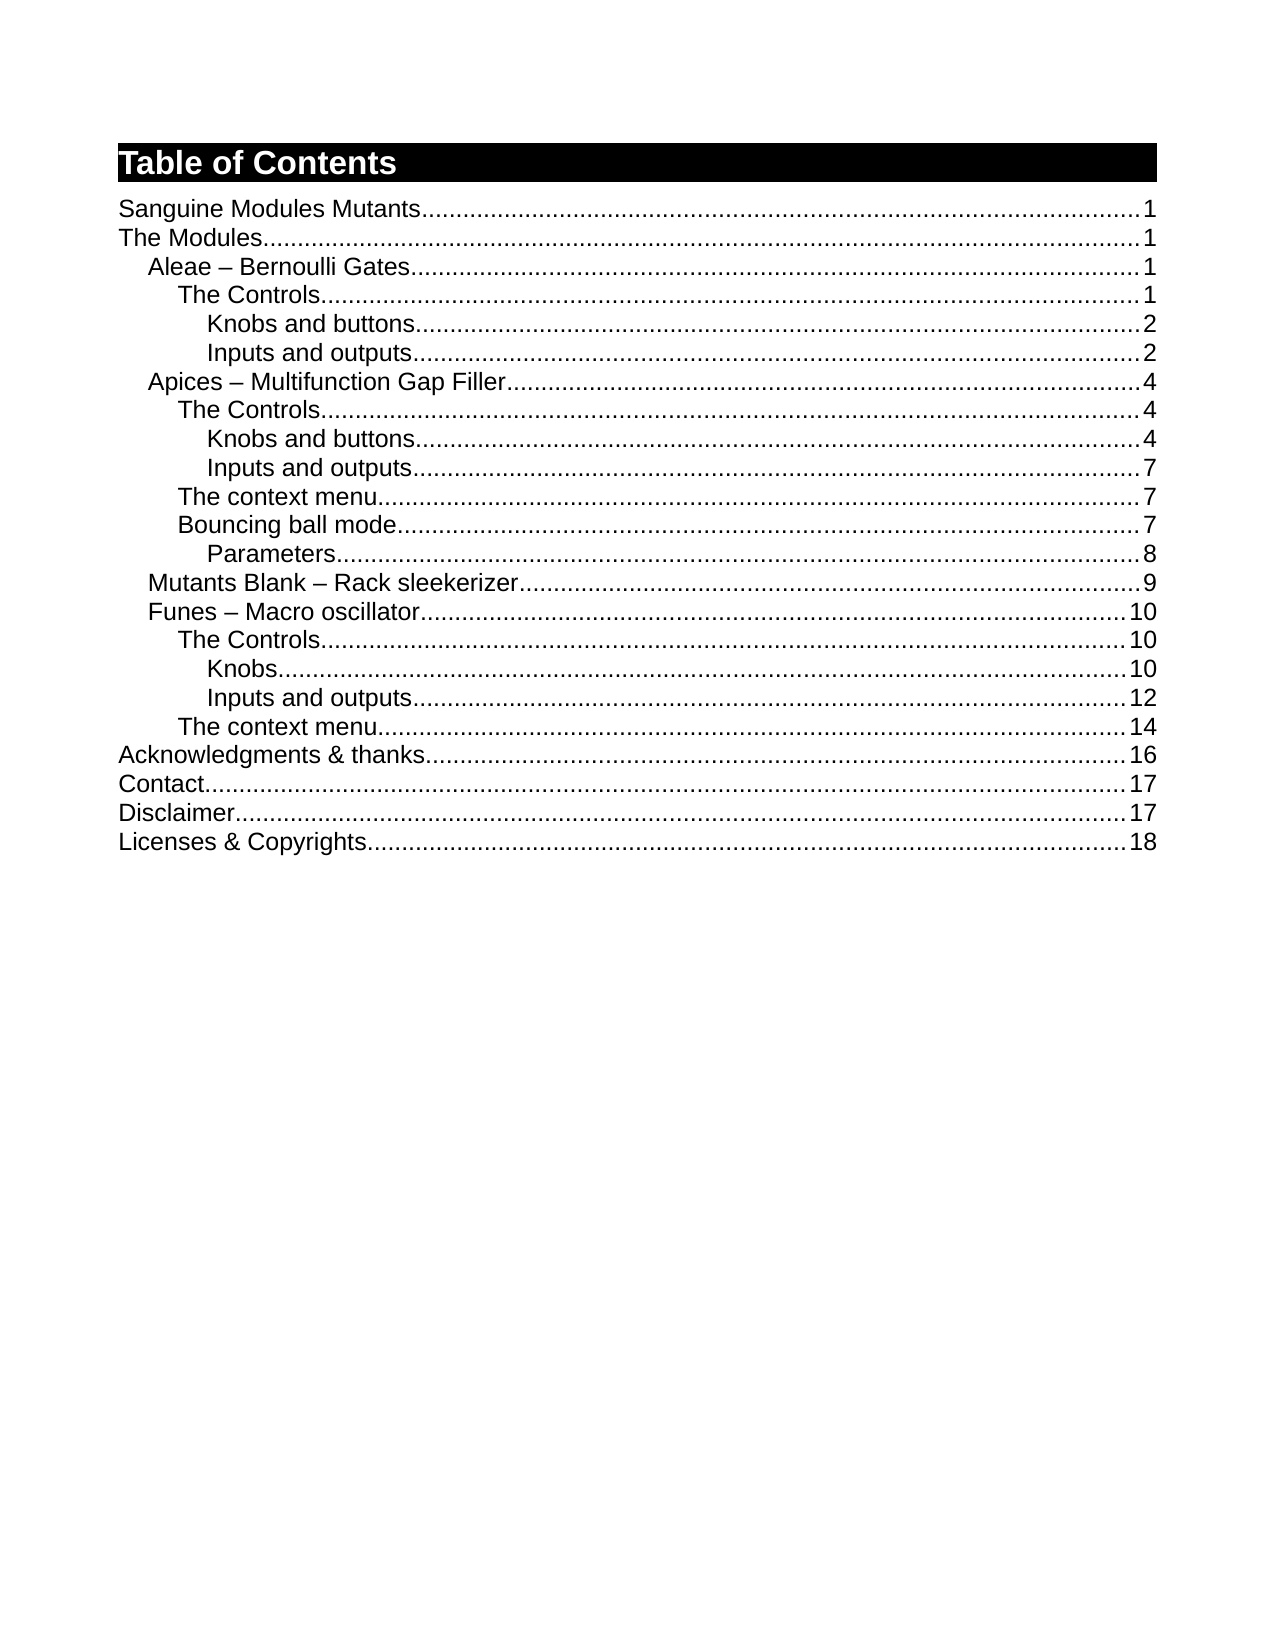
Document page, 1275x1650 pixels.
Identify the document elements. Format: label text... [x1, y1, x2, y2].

text Knobs and buttons 2 [207, 309, 1157, 338]
text Aleae – Bernoulli Gates 1 [148, 252, 1157, 280]
text Licenses & Copyrights 18 [118, 827, 1157, 855]
text Inputs and outputs 12 [207, 683, 1157, 712]
text Disclaimer 17 [118, 798, 1157, 827]
subtitle Table of Contents [118, 143, 1157, 182]
text Knobs 10 [207, 654, 1157, 683]
text Inputs and outputs 7 [207, 453, 1157, 482]
text Sanguine Modules Mutants 1 [118, 194, 1157, 223]
text The Controls 4 [177, 395, 1157, 424]
text Mutants Blank – Rack sleekerizer 9 [148, 568, 1157, 597]
text The Controls 1 [177, 280, 1157, 309]
text Funes – Macro oscillator 10 [148, 597, 1157, 625]
text Contact 17 [118, 769, 1157, 798]
text The context menu 14 [177, 712, 1157, 740]
text Knobs and buttons 4 [207, 424, 1157, 453]
text Inputs and outputs 2 [207, 338, 1157, 367]
text Parameters 8 [207, 539, 1157, 568]
text The Controls 10 [177, 625, 1157, 654]
text The context menu 7 [177, 482, 1157, 510]
text Acknowledgments & thanks 16 [118, 740, 1157, 769]
text Bouncing ball mode 7 [177, 510, 1157, 539]
text The Modules 1 [118, 223, 1157, 252]
text Apices – Multifunction Gap Filler 4 [148, 367, 1157, 395]
